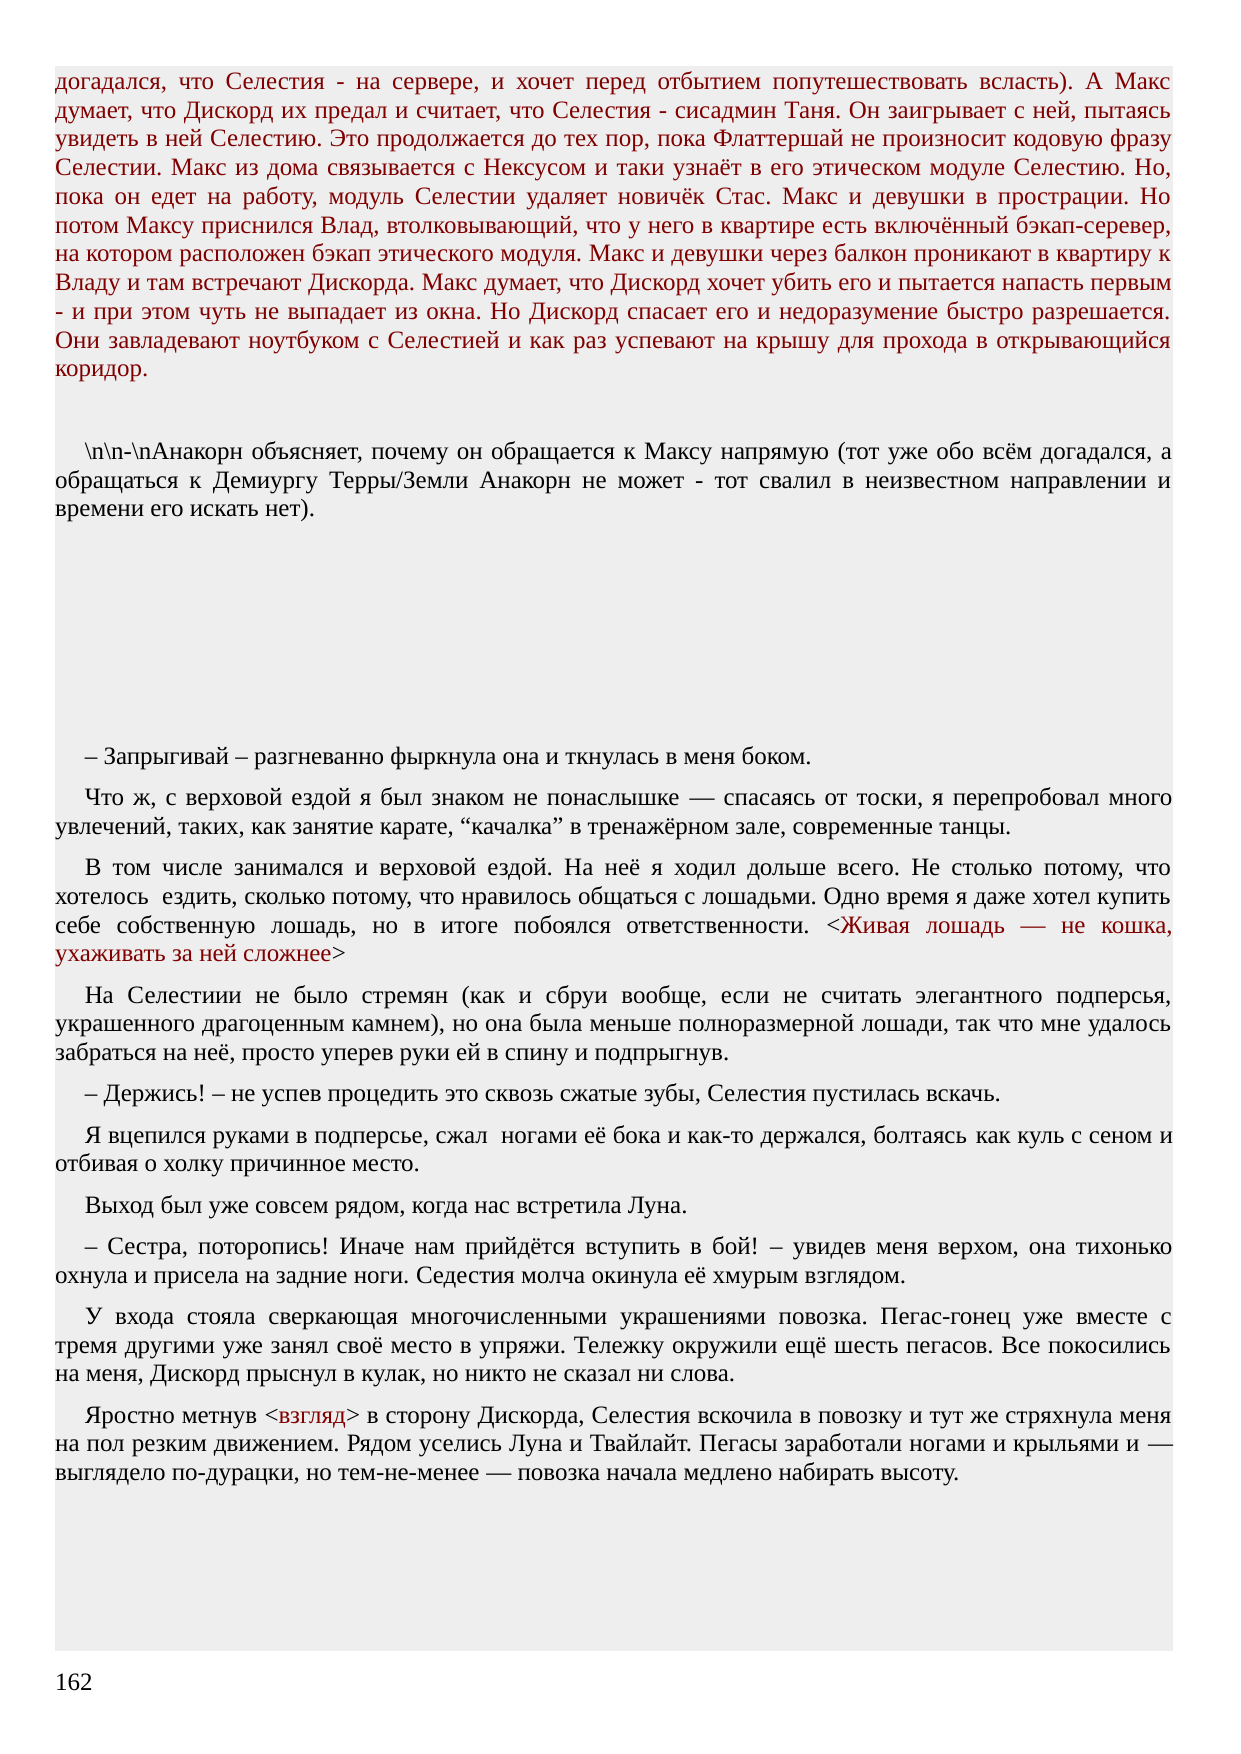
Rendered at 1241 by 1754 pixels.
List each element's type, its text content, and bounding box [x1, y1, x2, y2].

text Яростно метнув <взгляд> в сторону Дискорда, Селестия вскочила в повозку и тут же стряхнула меня на пол резким движением. Рядом уселись Луна и Твайлайт. Пегасы заработали ногами и крыльями и — выглядело по-дурацки, но тем-не-менее — повозка начала медлено набирать высоту. [55, 1400, 1173, 1486]
text – Запрыгивай – разгневанно фыркнула она и ткнулась в меня боком. [55, 741, 1173, 770]
text догадался, что Селестия - на сервере, и хочет перед отбытием попутешествовать всласть). А Макс думает, что Дискорд их предал и считает, что Селестия - сисадмин Таня. Он заигрывает с ней, пытаясь увидеть в ней Селестию. Это продолжается до тех пор, пока Флаттершай не произносит кодовую фразу Селестии. Макс из дома связывается с Нексусом и таки узнаёт в его этическом модуле Селестию. Но, пока он едет на работу, модуль Селестии удаляет новичёк Стас. Макс и девушки в прострации. Но потом Максу приснился Влад, втолковывающий, что у него в квартире есть включённый бэкап-серевер, на котором расположен бэкап этического модуля. Макс и девушки через балкон проникают в квартиру к Владу и там встречают Дискорда. Макс думает, что Дискорд хочет убить его и пытается напасть первым - и при этом чуть не выпадает из окна. Но Дискорд спасает его и недоразумение быстро разрешается. Они завладевают ноутбуком с Селестией и как раз успевают на крышу для прохода в открывающийся коридор. [55, 66, 1173, 382]
text На Селестиии не было стремян (как и сбруи вообще, если не считать элегантного подперсья, украшенного драгоценным камнем), но она была меньше полноразмерной лошади, так что мне удалось забраться на неё, просто уперев руки ей в спину и подпрыгнув. [55, 980, 1173, 1066]
text Выход был уже совсем рядом, когда нас встретила Луна. [55, 1190, 1173, 1218]
text – Сестра, поторопись! Иначе нам прийдётся вступить в бой! – увидев меня верхом, она тихонько охнула и присела на задние ноги. Седестия молча окинула её хмурым взглядом. [55, 1231, 1173, 1288]
text Что ж, с верховой ездой я был знаком не понаслышке — спасаясь от тоски, я перепробовал много увлечений, таких, как занятие карате, “качалка” в тренажёрном зале, современные танцы. [55, 782, 1173, 840]
text Я вцепился руками в подперсье, сжал ногами её бока и как-то держался, болтаясь как куль с сеном и отбивая о холку причинное место. [55, 1120, 1173, 1177]
text У входа стояла сверкающая многочисленными украшениями повозка. Пегас-гонец уже вместе с тремя другими уже занял своё место в упряжи. Тележку окружили ещё шесть пегасов. Все покосились на меня, Дискорд прыснул в кулак, но никто не сказал ни слова. [55, 1301, 1173, 1387]
text В том числе занимался и верховой ездой. На неё я ходил дольше всего. Не столько потому, что хотелось ездить, сколько потому, что нравилось общаться с лошадьми. Одно время я даже хотел купить себе собственную лошадь, но в итоге побоялся ответственности. <Живая лошадь — не кошка, ухаживать за ней сложнее> [55, 852, 1173, 967]
text \n\n-\nАнакорн объясняет, почему он обращается к Максу напрямую (тот уже обо всём догадался, а обращаться к Демиургу Терры/Земли Анакорн не может - тот свалил в неизвестном направлении и времени его искать нет). [55, 436, 1173, 522]
text – Держись! – не успев процедить это сквозь сжатые зубы, Селестия пустилась вскачь. [55, 1078, 1173, 1107]
